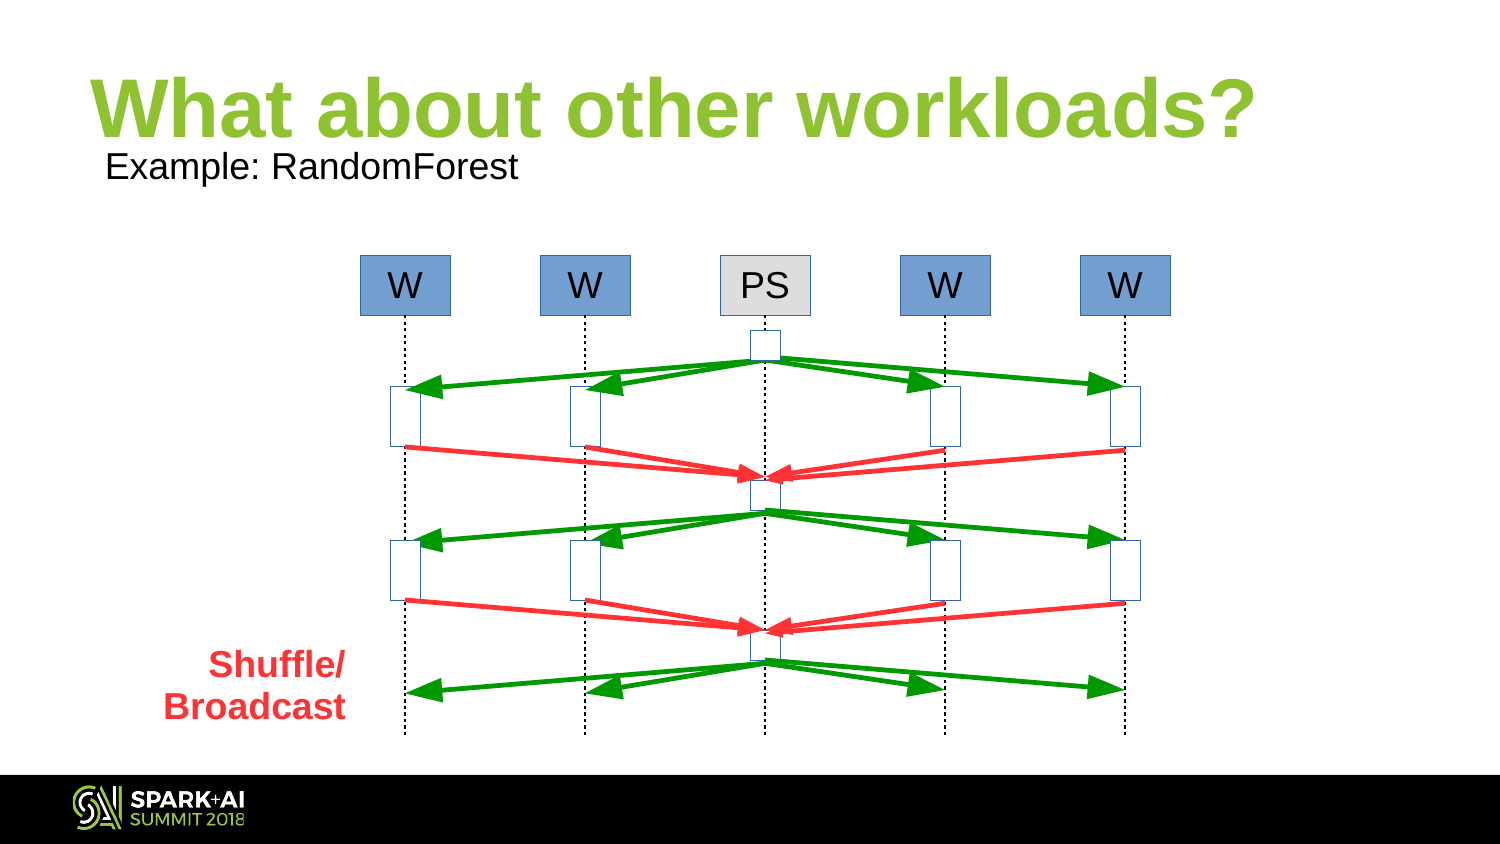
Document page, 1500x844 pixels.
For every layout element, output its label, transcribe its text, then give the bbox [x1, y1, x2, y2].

text_box [930, 386, 961, 447]
text_box [570, 540, 601, 601]
text_box W [360, 255, 451, 316]
text_box [390, 540, 421, 601]
title What about other workloads? [75, 33, 1426, 175]
text_box [390, 386, 421, 447]
text_box [1110, 386, 1141, 447]
text_box [750, 480, 781, 511]
text_box W [1080, 255, 1171, 316]
text_box W [900, 255, 991, 316]
text_box [750, 631, 781, 661]
text_box [930, 540, 961, 601]
text_box PS [720, 255, 811, 316]
text_box [570, 386, 601, 447]
text_box Shuffle/ Broadcast [148, 636, 364, 736]
text_box Example: RandomForest [90, 138, 706, 196]
text_box W [540, 255, 631, 316]
text_box [750, 330, 781, 361]
text_box [1110, 540, 1141, 601]
